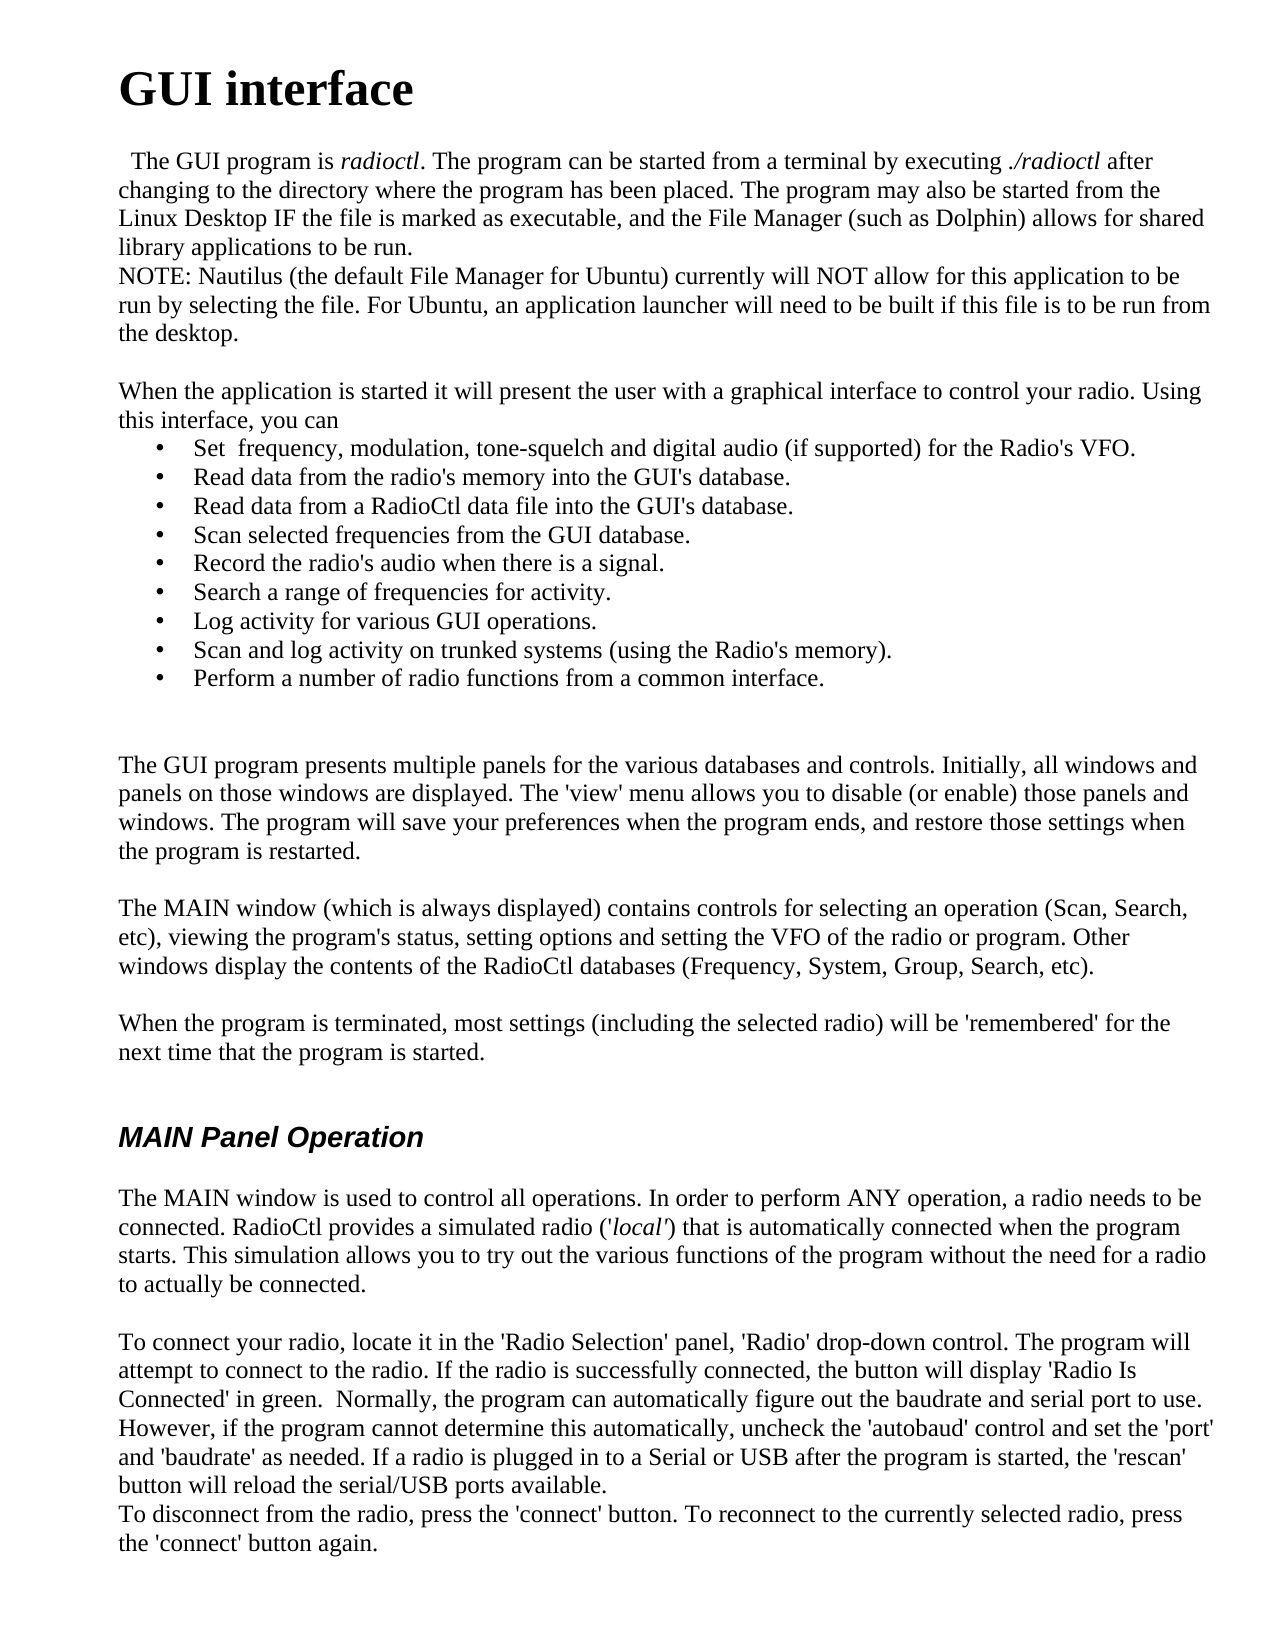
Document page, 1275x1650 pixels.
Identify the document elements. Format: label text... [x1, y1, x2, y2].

list Read data from the radio's memory into the GUI's database. [156, 462, 1216, 491]
list Search a range of frequencies for activity. [156, 577, 1216, 606]
text When the application is started it will present the user with a graphical interface to control your radio. Using this interface, you can [118, 376, 1216, 433]
list Record the radio's audio when there is a signal. [156, 548, 1216, 577]
text When the program is terminated, most settings (including the selected radio) will be 'remembered' for the next time that the program is started. [118, 1008, 1216, 1066]
list Log activity for various GUI operations. [156, 606, 1216, 635]
list Scan and log activity on trunked systems (using the Radio's memory). [156, 635, 1216, 663]
list Set frequency, modulation, tone-squelch and digital audio (if supported) for the Radio's VFO. [156, 433, 1216, 462]
text To connect your radio, locate it in the 'Radio Selection' panel, 'Radio' drop-down control. The program will attempt to connect to the radio. If the radio is successfully connected, the button will display 'Radio Is Connected' in green. Normally, the program can automatically figure out the baudrate and serial port to use. However, if the program cannot determine this automatically, uncheck the 'autobaud' control and set the 'port' and 'baudrate' as needed. If a radio is plugged in to a Serial or USB after the program is started, the 'rescan' button will reload the serial/USB ports available. [118, 1327, 1216, 1499]
text The GUI program presents multiple panels for the various databases and controls. Initially, all windows and panels on those windows are displayed. The 'view' menu allows you to disable (or enable) those panels and windows. The program will save your preferences when the program ends, and restore those settings when the program is restarted. [118, 750, 1216, 865]
list Perform a number of radio functions from a common interface. [156, 663, 1216, 692]
text To disconnect from the radio, press the 'connect' button. To reconnect to the currently selected radio, press the 'connect' button again. [118, 1499, 1216, 1557]
list Read data from a RadioCtl data file into the GUI's database. [156, 491, 1216, 520]
text The MAIN window is used to control all operations. In order to perform ANY operation, a radio needs to be connected. RadioCtl provides a simulated radio ('local') that is automatically connected when the program starts. This simulation allows you to try out the various functions of the program without the need for a radio to actually be connected. [118, 1183, 1216, 1298]
list Scan selected frequencies from the GUI database. [156, 520, 1216, 548]
text The GUI program is radioctl. The program can be started from a terminal by executing ./radioctl after changing to the directory where the program has been placed. The program may also be started from the Linux Desktop IF the file is marked as executable, and the File Manager (such as Dolphin) allows for shared library applications to be run. NOTE: Nautilus (the default File Manager for Ubuntu) currently will NOT allow for this application to be run by selecting the file. For Ubuntu, an application launcher will need to be built if this file is to be run from the desktop. [118, 146, 1216, 347]
text The MAIN window (which is always displayed) contains controls for selecting an operation (Scan, Search, etc), viewing the program's status, setting options and setting the VFO of the radio or program. Other windows display the contents of the RadioCtl databases (Frequency, System, Group, Search, etc). [118, 893, 1216, 980]
subtitle MAIN Panel Operation [118, 1120, 1216, 1153]
subtitle GUI interface [118, 59, 1216, 117]
